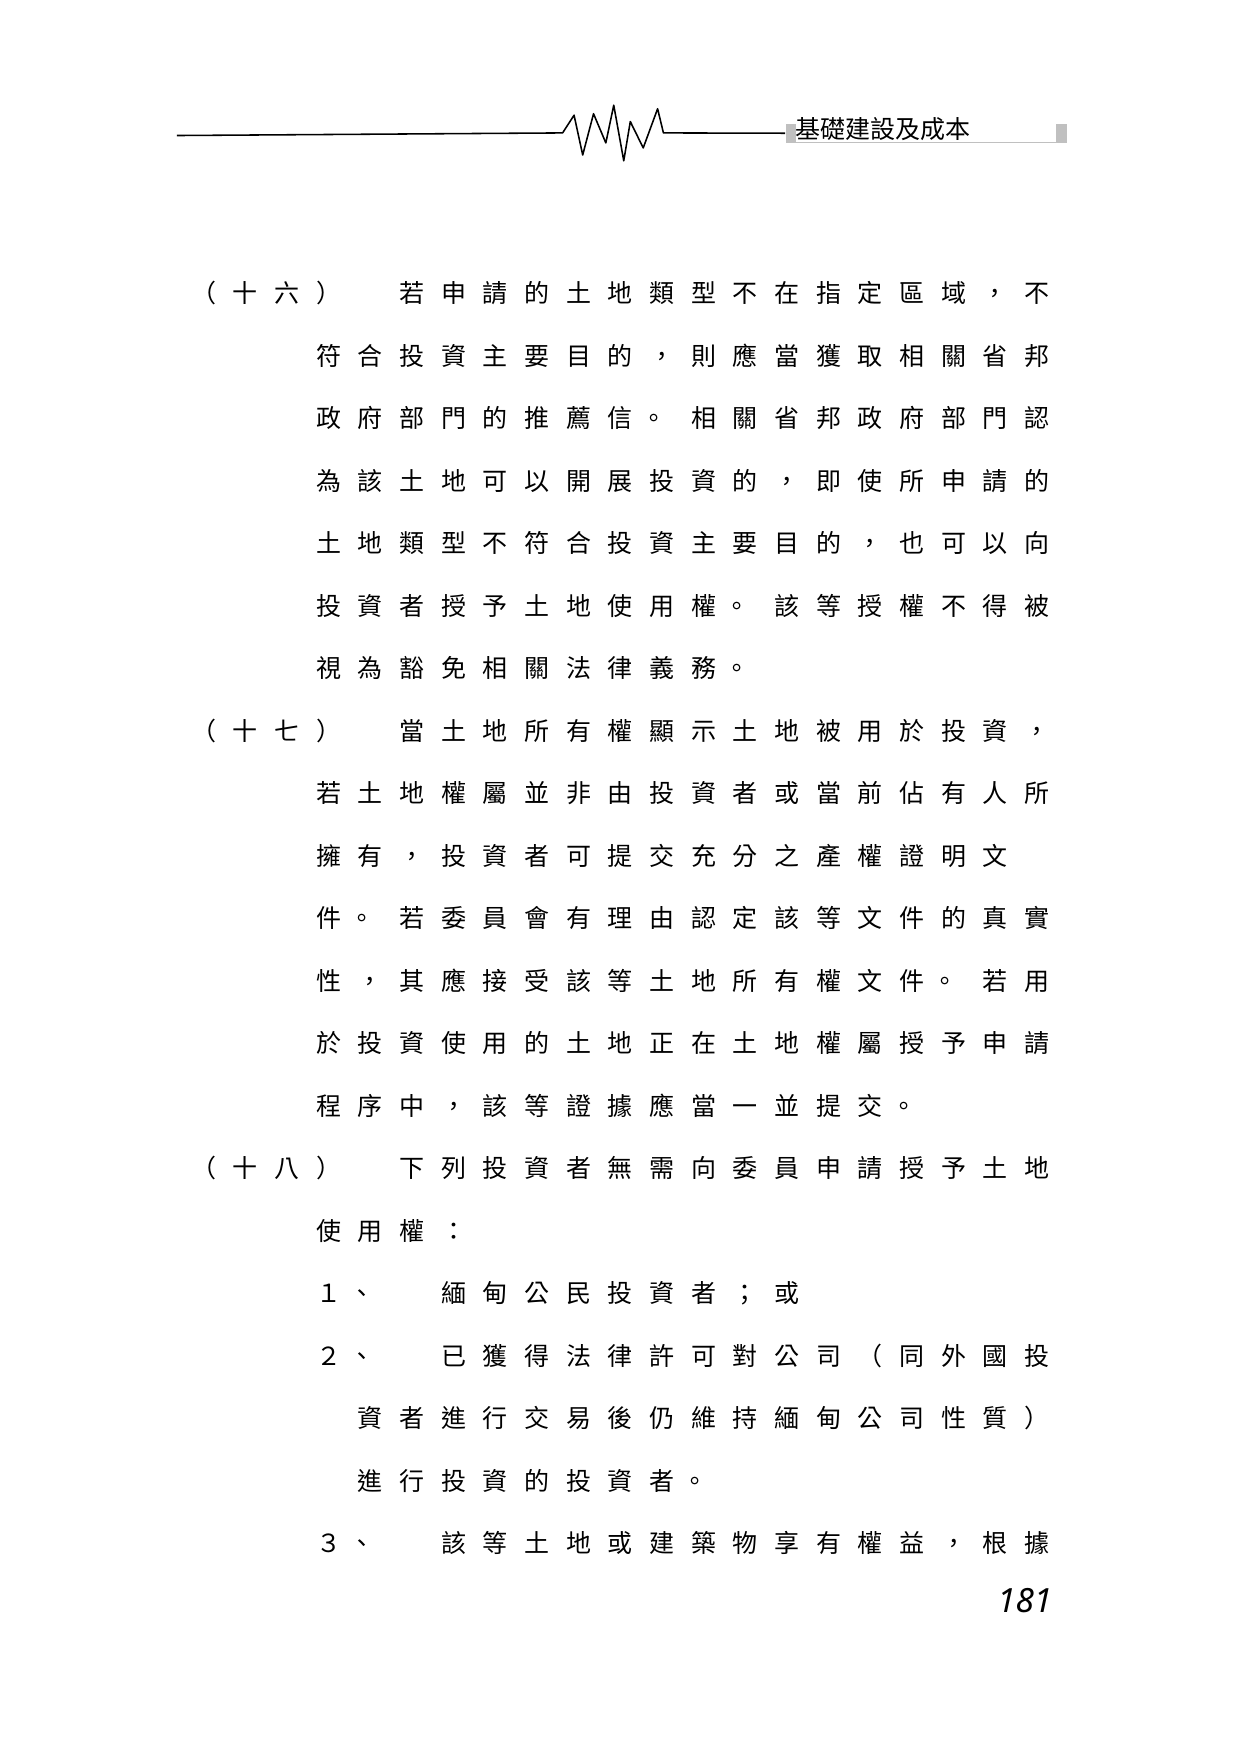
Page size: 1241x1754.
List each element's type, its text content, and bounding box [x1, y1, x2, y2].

text ２、 已獲得法律許可對公司（同外國投資者進行交易後仍維持緬甸公司性質）進行投資的投資者。 [284, 1313, 1058, 1500]
text （十六） 若申請的土地類型不在指定區域，不符合投資主要目的，則應當獲取相關省邦政府部門的推薦信。相關省邦政府部門認為該土地可以開展投資的，即使所申請的土地類型不符合投資主要目的，也可以向投資者授予土地使用權。該等授權不得被視為豁免相關法律義務。 [183, 250, 1058, 688]
text （十七） 當土地所有權顯示土地被用於投資，若土地權屬並非由投資者或當前佔有⼈所擁有，投資者可提交充分之產權證明文件。若委員會有理由認定該等文件的真實性，其應接受該等土地所有權文件。若用於投資使用的土地正在土地權屬授予申請程序中，該等證據應當⼀並提交。 [183, 688, 1058, 1125]
text （十八） 下列投資者無需向委員申請授予土地使用權： [183, 1125, 1058, 1250]
text １、 緬甸公民投資者；或 [284, 1250, 1058, 1313]
text ３、 該等土地或建築物享有權益，根據 [284, 1500, 1058, 1563]
